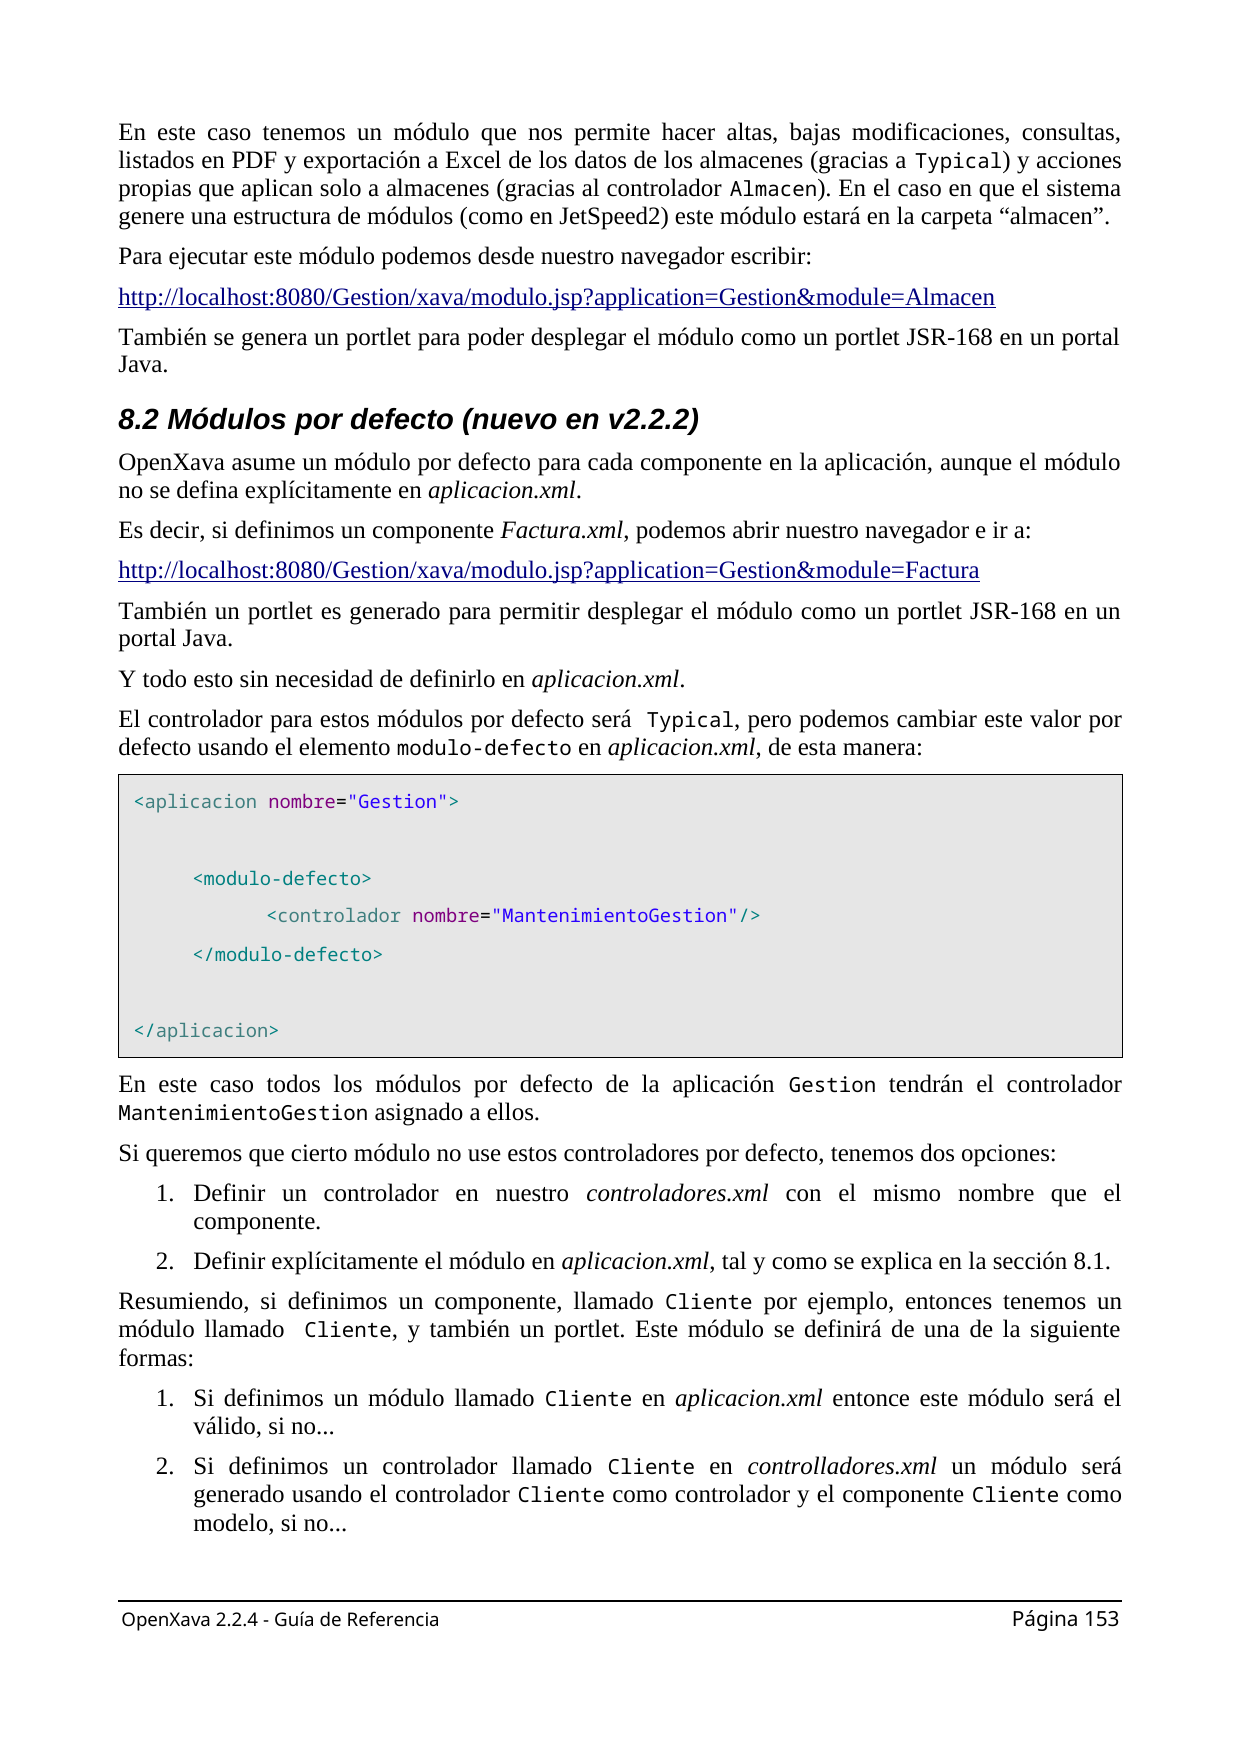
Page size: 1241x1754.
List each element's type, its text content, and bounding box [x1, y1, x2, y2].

text En este caso todos los módulos por defecto de la aplicación Gestion tendrán el controlador MantenimientoGestion asignado a ellos. [118, 1070, 1122, 1126]
text Si queremos que cierto módulo no use estos controladores por defecto, tenemos dos opciones: [118, 1139, 1122, 1167]
text OpenXava asume un módulo por defecto para cada componente en la aplicación, aunque el módulo no se defina explícitamente en aplicacion.xml. [118, 448, 1122, 504]
text <controlador nombre="MantenimientoGestion"/> [119, 888, 1122, 926]
text En este caso tenemos un módulo que nos permite hacer altas, bajas modificaciones, consultas, listados en PDF y exportación a Excel de los datos de los almacenes (gracias a Typical) y acciones propias que aplican solo a almacenes (gracias al controlador Almacen). En el caso en que el sistema genere una estructura de módulos (como en JetSpeed2) este módulo estará en la carpeta “almacen”. [118, 118, 1122, 230]
text http://localhost:8080/Gestion/xava/modulo.jsp?application=Gestion&module=Almacen [118, 283, 1122, 310]
list Definir explícitamente el módulo en aplicacion.xml, tal y como se explica en la sección 8.1. [156, 1247, 1122, 1275]
list Si definimos un controlador llamado Cliente en controlladores.xml un módulo será generado usando el controlador Cliente como controlador y el componente Cliente como modelo, si no... [156, 1452, 1122, 1536]
text <aplicacion nombre="Gestion"> [119, 775, 1122, 812]
text Resumiendo, si definimos un componente, llamado Cliente por ejemplo, entonces tenemos un módulo llamado Cliente, y también un portlet. Este módulo se definirá de una de la siguiente formas: [118, 1287, 1122, 1371]
text <modulo-defecto> [119, 850, 1122, 888]
subtitle Módulos por defecto (nuevo en v2.2.2) [118, 403, 1122, 436]
list Si definimos un módulo llamado Cliente en aplicacion.xml entonce este módulo será el válido, si no... [156, 1384, 1122, 1440]
list Definir un controlador en nuestro controladores.xml con el mismo nombre que el componente. [156, 1179, 1122, 1234]
text También se genera un portlet para poder desplegar el módulo como un portlet JSR-168 en un portal Java. [118, 323, 1122, 378]
text El controlador para estos módulos por defecto será Typical, pero podemos cambiar este valor por defecto usando el elemento modulo-defecto en aplicacion.xml, de esta manera: [118, 705, 1122, 761]
text Y todo esto sin necesidad de definirlo en aplicacion.xml. [118, 665, 1122, 692]
text </modulo-defecto> [119, 926, 1122, 964]
text Para ejecutar este módulo podemos desde nuestro navegador escribir: [118, 242, 1122, 270]
text </aplicacion> [119, 1002, 1122, 1057]
text Es decir, si definimos un componente Factura.xml, podemos abrir nuestro navegador e ir a: [118, 516, 1122, 544]
text http://localhost:8080/Gestion/xava/modulo.jsp?application=Gestion&module=Factura [118, 557, 1122, 584]
text También un portlet es generado para permitir desplegar el módulo como un portlet JSR-168 en un portal Java. [118, 597, 1122, 652]
